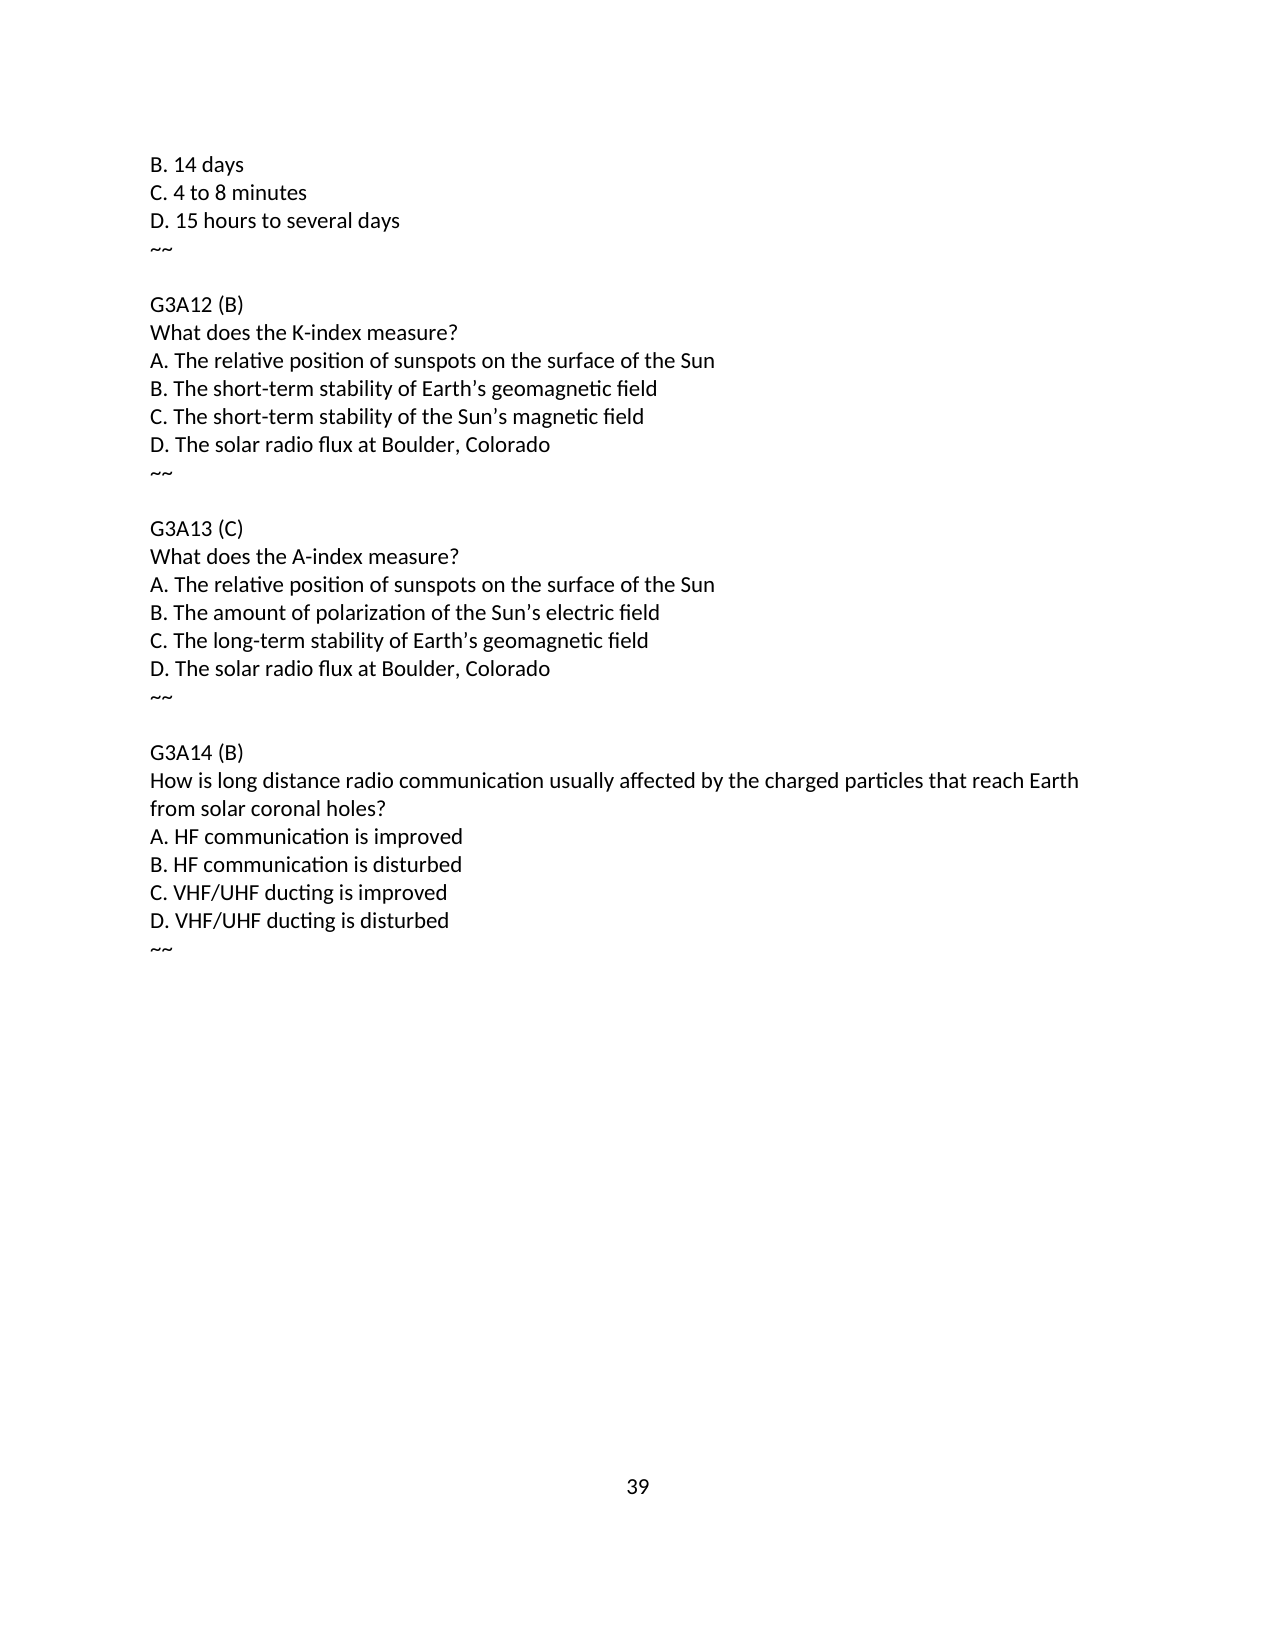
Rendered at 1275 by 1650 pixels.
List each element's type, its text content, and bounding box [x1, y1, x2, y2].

text D. 15 hours to several days [150, 206, 1125, 234]
text B. The amount of polarization of the Sun’s electric field [150, 598, 1125, 626]
text How is long distance radio communication usually affected by the charged particles that reach Earth from solar coronal holes? [150, 766, 1125, 822]
text G3A13 (C) [150, 514, 1125, 542]
text B. 14 days [150, 150, 1125, 178]
text ~~ [150, 934, 1125, 963]
text ~~ [150, 234, 1125, 262]
text C. The long-term stability of Earth’s geomagnetic field [150, 626, 1125, 654]
text D. The solar radio flux at Boulder, Colorado [150, 654, 1125, 682]
text D. The solar radio flux at Boulder, Colorado [150, 430, 1125, 458]
text What does the K-index measure? [150, 318, 1125, 346]
text C. VHF/UHF ducting is improved [150, 878, 1125, 907]
text ~~ [150, 458, 1125, 486]
text C. 4 to 8 minutes [150, 178, 1125, 206]
text A. HF communication is improved [150, 822, 1125, 851]
text G3A14 (B) [150, 738, 1125, 766]
text C. The short-term stability of the Sun’s magnetic field [150, 402, 1125, 430]
text A. The relative position of sunspots on the surface of the Sun [150, 346, 1125, 374]
text A. The relative position of sunspots on the surface of the Sun [150, 570, 1125, 598]
text B. HF communication is disturbed [150, 851, 1125, 878]
text G3A12 (B) [150, 290, 1125, 318]
text ~~ [150, 682, 1125, 710]
text B. The short-term stability of Earth’s geomagnetic field [150, 374, 1125, 402]
text D. VHF/UHF ducting is disturbed [150, 907, 1125, 934]
text What does the A-index measure? [150, 542, 1125, 570]
